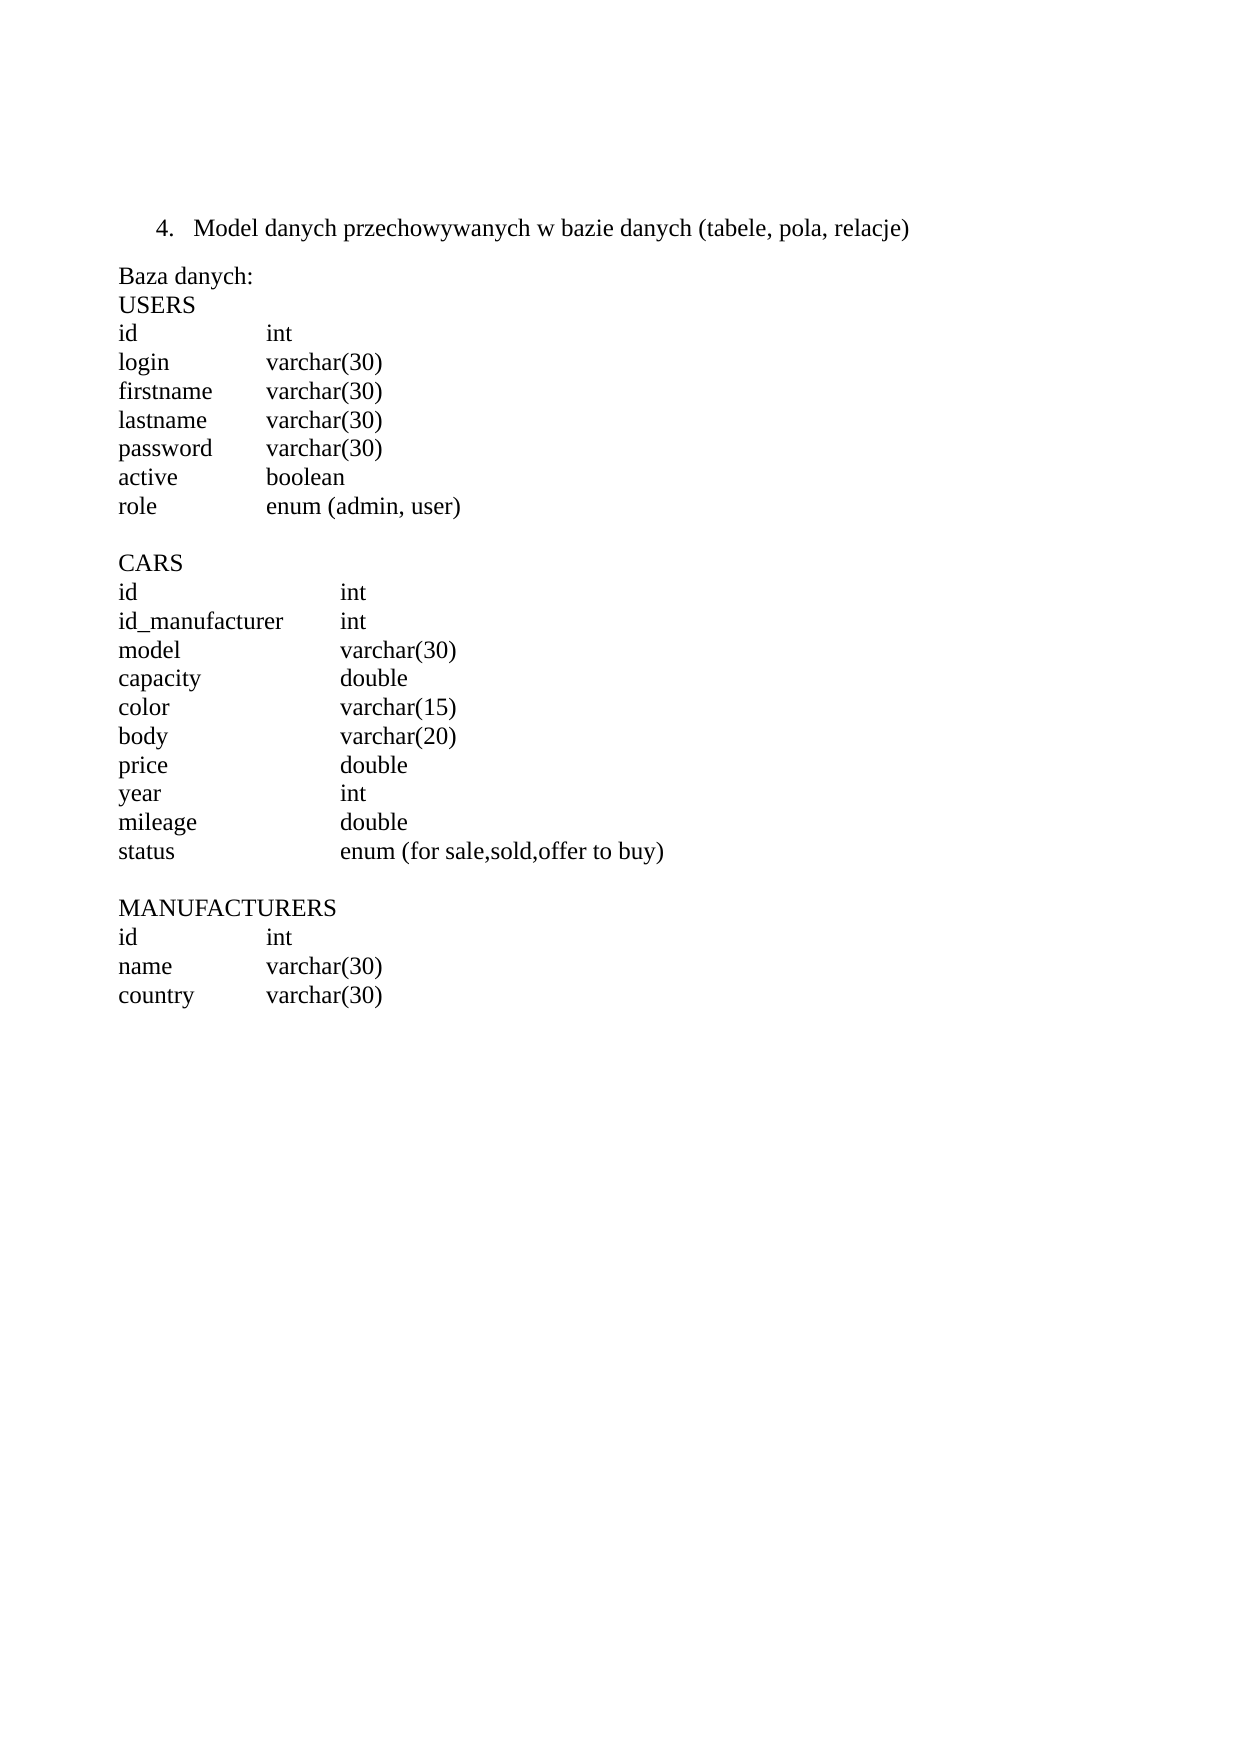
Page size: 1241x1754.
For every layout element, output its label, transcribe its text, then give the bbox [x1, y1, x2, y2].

text status enum (for sale,sold,offer to buy) [118, 836, 1122, 865]
text id int [118, 318, 1122, 347]
text CARS [118, 548, 1122, 577]
text Baza danych: [118, 261, 1122, 290]
text active boolean [118, 462, 1122, 491]
text login varchar(30) [118, 347, 1122, 376]
text country varchar(30) [118, 980, 1122, 1008]
text color varchar(15) [118, 692, 1122, 721]
text USERS [118, 290, 1122, 318]
text body varchar(20) [118, 721, 1122, 750]
text lastname varchar(30) [118, 405, 1122, 433]
list Model danych przechowywanych w bazie danych (tabele, pola, relacje) [156, 213, 1122, 242]
text name varchar(30) [118, 951, 1122, 980]
text firstname varchar(30) [118, 376, 1122, 405]
text id int [118, 922, 1122, 951]
text MANUFACTURERS [118, 893, 1122, 922]
text model varchar(30) [118, 635, 1122, 663]
text password varchar(30) [118, 433, 1122, 462]
text price double [118, 750, 1122, 778]
text id int [118, 577, 1122, 606]
text year int [118, 778, 1122, 807]
text id_manufacturer int [118, 606, 1122, 635]
text capacity double [118, 663, 1122, 692]
text role enum (admin, user) [118, 491, 1122, 520]
text mileage double [118, 807, 1122, 836]
